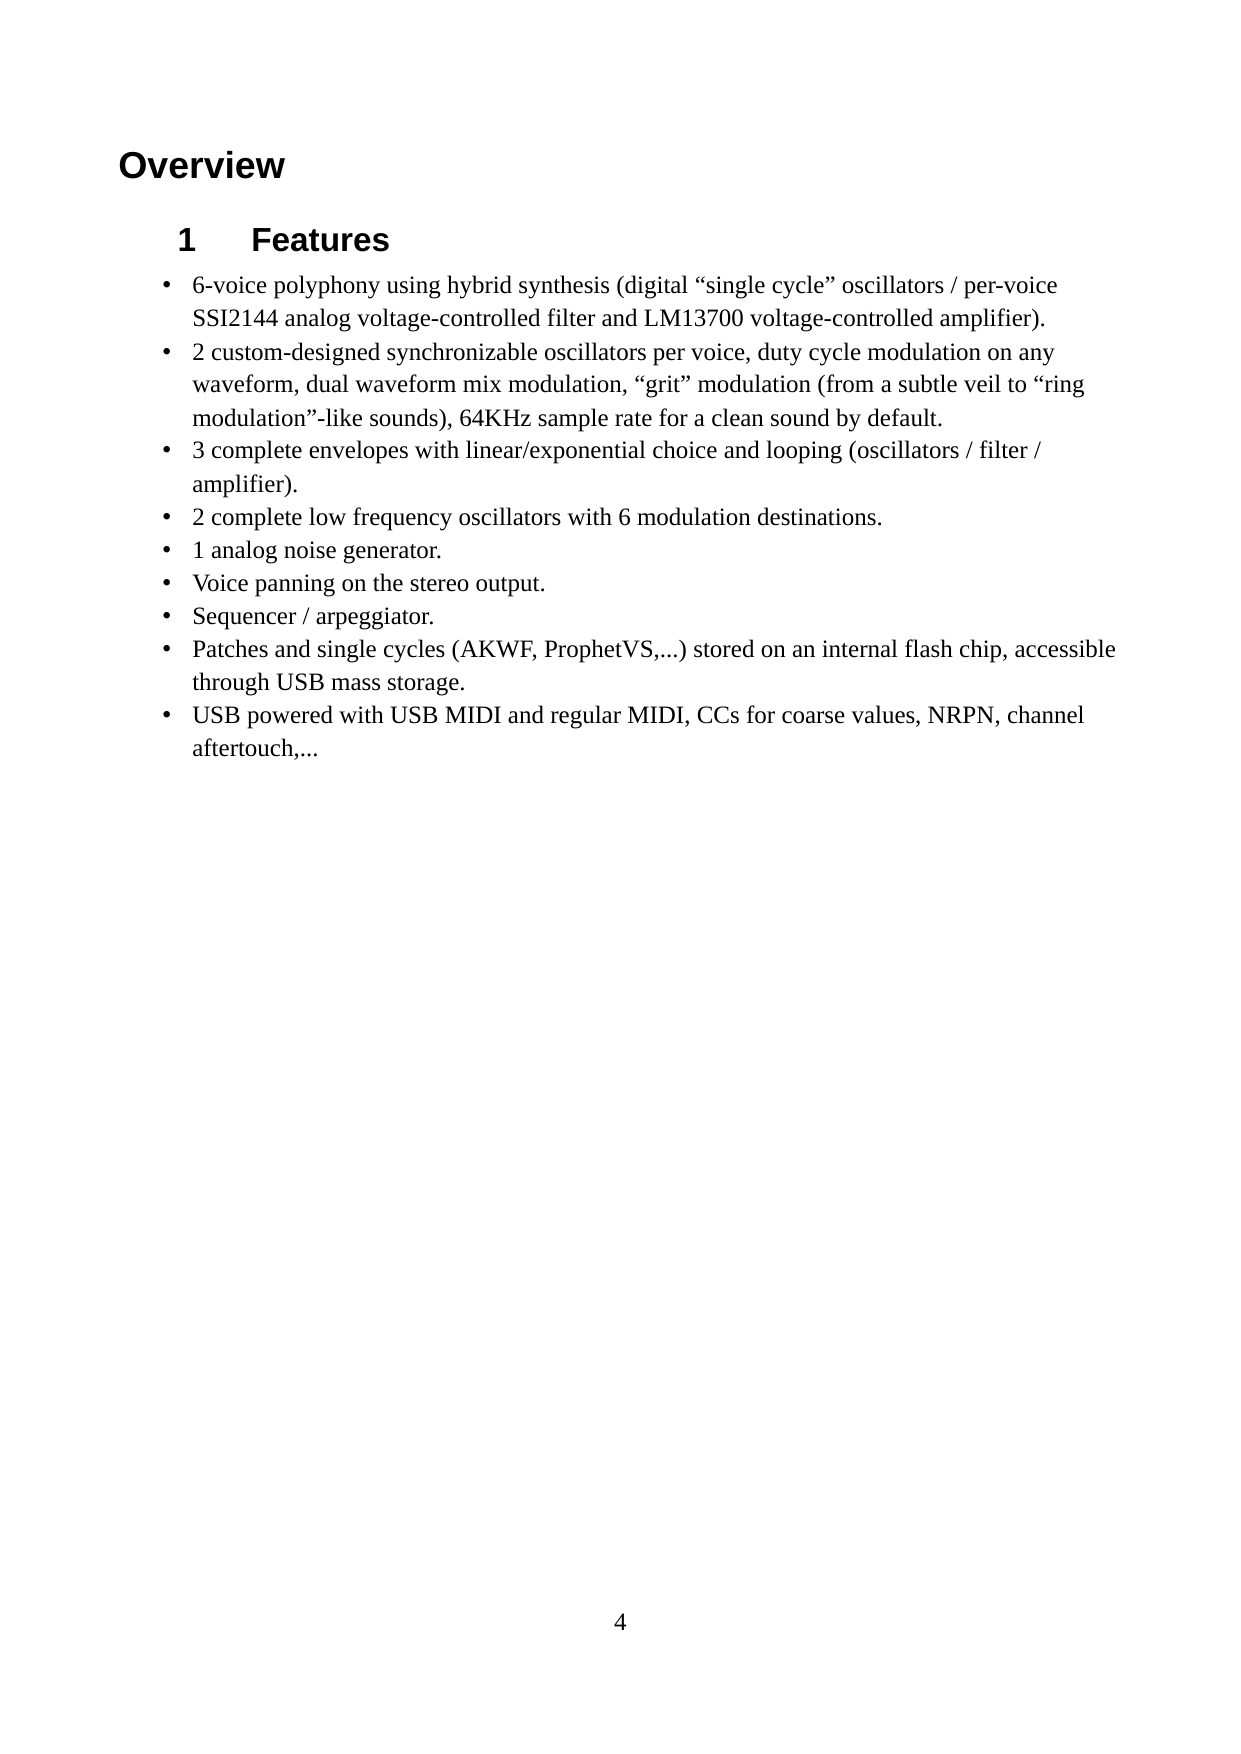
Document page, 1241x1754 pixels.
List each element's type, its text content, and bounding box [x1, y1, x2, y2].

list Sequencer / arpeggiator. [162, 601, 1122, 629]
list 3 complete envelopes with linear/exponential choice and looping (oscillators / filter / amplifier). [162, 436, 1122, 497]
list 2 custom-designed synchronizable oscillators per voice, duty cycle modulation on any waveform, dual waveform mix modulation, “grit” modulation (from a subtle veil to “ring modulation”-like sounds), 64KHz sample rate for a clean sound by default. [162, 337, 1122, 431]
subtitle Overview [118, 143, 1122, 186]
list Patches and single cycles (AKWF, ProphetVS,...) stored on an internal flash chip, accessible through USB mass storage. [162, 634, 1122, 696]
list 2 complete low frequency oscillators with 6 modulation destinations. [162, 502, 1122, 530]
subtitle Features [177, 219, 1122, 258]
list 1 analog noise generator. [162, 535, 1122, 563]
list USB powered with USB MIDI and regular MIDI, CCs for coarse values, NRPN, channel aftertouch,... [162, 700, 1122, 762]
list Voice panning on the stereo output. [162, 568, 1122, 596]
list 6-voice polyphony using hybrid synthesis (digital “single cycle” oscillators / per-voice SSI2144 analog voltage-controlled filter and LM13700 voltage-controlled amplifier). [162, 271, 1122, 332]
